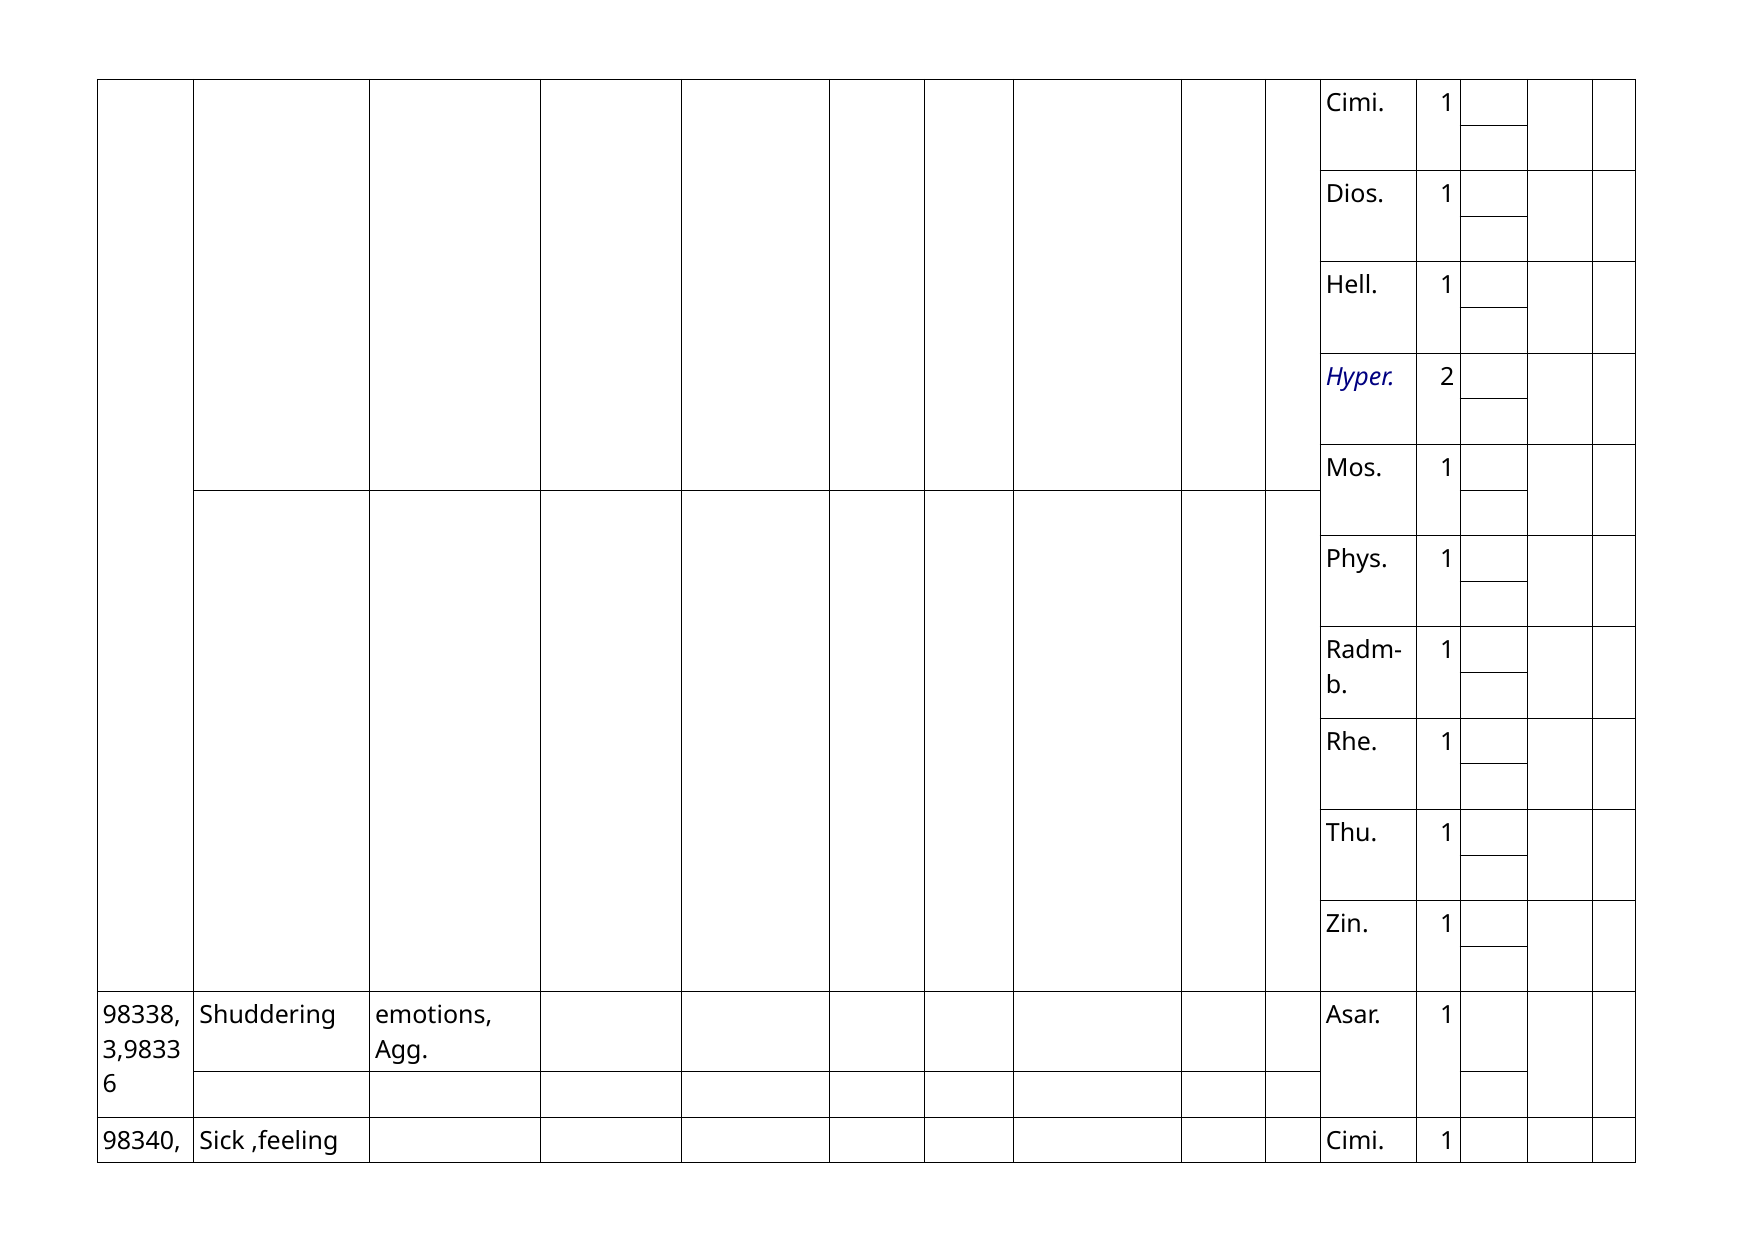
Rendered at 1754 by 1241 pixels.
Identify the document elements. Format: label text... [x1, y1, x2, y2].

table_cell [1182, 1072, 1265, 1117]
table_cell [1461, 856, 1527, 900]
table_cell [370, 491, 540, 991]
table_cell [1266, 1072, 1320, 1117]
table_cell [1593, 80, 1635, 170]
table_cell [1593, 810, 1635, 900]
table_cell [1528, 810, 1592, 900]
table_cell 1 [1417, 810, 1460, 900]
table_cell 1 [1417, 80, 1460, 170]
table_cell [1528, 262, 1592, 353]
table_cell [1593, 627, 1635, 718]
table_cell [541, 1072, 681, 1117]
table_cell [1593, 536, 1635, 626]
table_cell [682, 1118, 829, 1162]
table_cell [1461, 445, 1527, 489]
table_cell [1528, 536, 1592, 626]
table_cell [370, 1118, 540, 1162]
table_cell [1461, 536, 1527, 581]
table_cell Cimi. [1321, 80, 1416, 170]
table_cell 1 [1417, 992, 1460, 1117]
table_cell Cimi. [1321, 1118, 1416, 1162]
table_cell [1593, 171, 1635, 261]
table_cell 98340, [98, 1118, 193, 1162]
table_cell [1593, 262, 1635, 353]
table_cell [925, 491, 1013, 991]
table_cell [1461, 901, 1527, 946]
table_cell [194, 1072, 369, 1117]
table_cell [925, 80, 1013, 489]
table_cell 2 [1417, 354, 1460, 444]
table_cell Hell. [1321, 262, 1416, 353]
table_cell [1461, 992, 1527, 1071]
table_cell [98, 80, 193, 991]
table_cell 98338,3,98336 [98, 992, 193, 1117]
table_cell [1182, 491, 1265, 991]
table_cell [1461, 627, 1527, 672]
table_cell [370, 1072, 540, 1117]
table_cell [1182, 80, 1265, 489]
table_cell [682, 491, 829, 991]
table_cell Sick ,feeling [194, 1118, 369, 1162]
table_cell 1 [1417, 719, 1460, 809]
table_cell [1461, 354, 1527, 398]
table_cell [1528, 445, 1592, 535]
table_cell [1593, 719, 1635, 809]
table_cell [1461, 399, 1527, 444]
table_cell 1 [1417, 445, 1460, 535]
table_cell [1014, 491, 1181, 991]
table_cell [541, 992, 681, 1071]
table_cell [1528, 719, 1592, 809]
table_cell [830, 1118, 924, 1162]
table_cell [1266, 1118, 1320, 1162]
table_cell emotions, Agg. [370, 992, 540, 1071]
table_cell [925, 1072, 1013, 1117]
table_cell [1266, 80, 1320, 489]
table_cell [1528, 1118, 1592, 1162]
table_cell [1593, 901, 1635, 991]
table_cell [1461, 1118, 1527, 1162]
table_cell [1014, 80, 1181, 489]
table_cell [1528, 627, 1592, 718]
table_cell [1461, 308, 1527, 353]
table_cell [1528, 992, 1592, 1117]
table_cell [1528, 354, 1592, 444]
table_cell [1593, 445, 1635, 535]
table_cell [1461, 947, 1527, 991]
table_cell [1461, 719, 1527, 763]
table_cell [1461, 217, 1527, 261]
table_cell [370, 80, 540, 489]
table_cell [541, 491, 681, 991]
table_cell [1593, 1118, 1635, 1162]
table_cell [1182, 992, 1265, 1071]
table_cell Shuddering [194, 992, 369, 1071]
table_cell [1528, 80, 1592, 170]
table_cell Zin. [1321, 901, 1416, 991]
table_cell [541, 1118, 681, 1162]
table_cell [1528, 171, 1592, 261]
table_cell Thu. [1321, 810, 1416, 900]
table_cell Rhe. [1321, 719, 1416, 809]
table_cell [925, 1118, 1013, 1162]
table_cell [194, 80, 369, 489]
table_cell [830, 1072, 924, 1117]
table_cell 1 [1417, 536, 1460, 626]
table_cell [1461, 810, 1527, 854]
table_cell [682, 992, 829, 1071]
table_cell [682, 80, 829, 489]
table_cell Asar. [1321, 992, 1416, 1117]
table_cell 1 [1417, 901, 1460, 991]
table_cell 1 [1417, 171, 1460, 261]
table_cell Phys. [1321, 536, 1416, 626]
table_cell [1461, 262, 1527, 307]
table_cell Mos. [1321, 445, 1416, 535]
table_cell [830, 992, 924, 1071]
table_cell [1014, 1072, 1181, 1117]
table_cell [1461, 491, 1527, 535]
table_cell [1461, 582, 1527, 626]
table_cell Radm-b. [1321, 627, 1416, 718]
table_cell [1593, 354, 1635, 444]
table_cell [1461, 764, 1527, 809]
table_cell [1461, 171, 1527, 216]
table_cell [1461, 1072, 1527, 1117]
table_cell [830, 491, 924, 991]
table_cell [1266, 491, 1320, 991]
table_cell [830, 80, 924, 489]
table_cell [1461, 673, 1527, 718]
table_cell 1 [1417, 262, 1460, 353]
table_cell 1 [1417, 627, 1460, 718]
table_cell [1014, 1118, 1181, 1162]
table_cell [1461, 80, 1527, 124]
table_cell Dios. [1321, 171, 1416, 261]
table_cell Hyper. [1321, 354, 1416, 444]
table_cell [1593, 992, 1635, 1117]
table_cell [1461, 126, 1527, 170]
table_cell [194, 491, 369, 991]
table_cell 1 [1417, 1118, 1460, 1162]
table_cell [925, 992, 1013, 1071]
table_cell [541, 80, 681, 489]
table_cell [1528, 901, 1592, 991]
table_cell [1014, 992, 1181, 1071]
table_cell [682, 1072, 829, 1117]
table_cell [1266, 992, 1320, 1071]
table_cell [1182, 1118, 1265, 1162]
